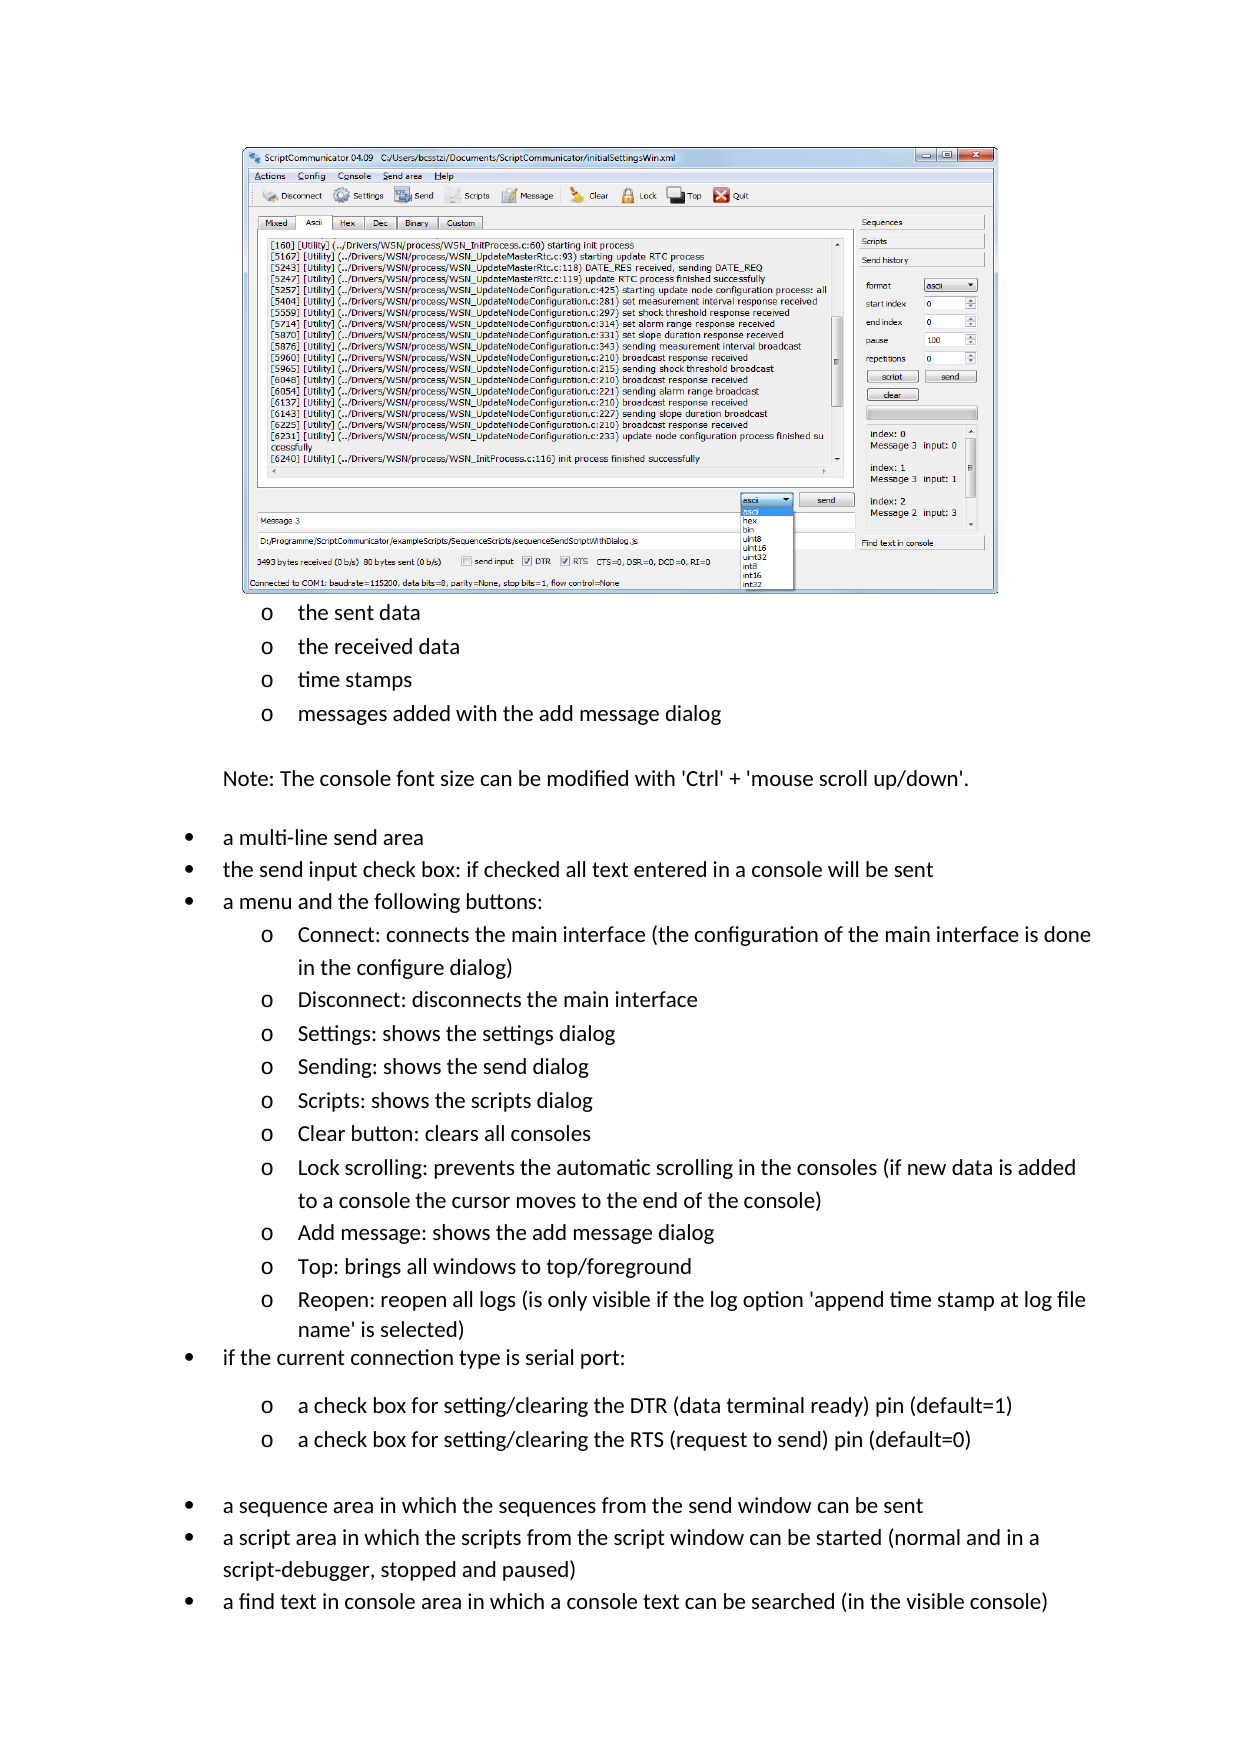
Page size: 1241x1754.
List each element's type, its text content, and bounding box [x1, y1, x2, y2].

list Top: brings all windows to top/foreground [260, 1252, 1093, 1281]
list Reopen: reopen all logs (is only visible if the log option 'append time stamp at log file name' is selected) [260, 1286, 1093, 1343]
list Disconnect: disconnects the main interface [260, 985, 1093, 1014]
list time stamps [260, 665, 1093, 694]
list Settings: shows the settings dialog [260, 1019, 1093, 1048]
list if the current connection type is serial port: [185, 1343, 1093, 1371]
list the sent data [260, 594, 1093, 627]
list a menu and the following buttons: [185, 887, 1093, 916]
list the received data [260, 632, 1093, 661]
list a multi-line send area [185, 823, 1093, 851]
list Connect: connects the main interface (the configuration of the main interface is done in the configure dialog) [260, 920, 1093, 981]
picture [242, 147, 999, 594]
list a script area in which the scripts from the script window can be started (normal and in a script-debugger, stopped and paused) [185, 1523, 1093, 1583]
list a sequence area in which the sequences from the send window can be sent [185, 1491, 1093, 1519]
list a check box for setting/clearing the RTS (request to send) pin (default=0) [260, 1425, 1093, 1454]
list messages added with the add message dialog [260, 699, 1093, 728]
list Note: The console font size can be modified with 'Ctrl' + 'mouse scroll up/down'. [223, 764, 1093, 793]
list the send input check box: if checked all text entered in a console will be sent [185, 855, 1093, 883]
list Add message: shows the add message dialog [260, 1218, 1093, 1248]
list Sending: shows the send dialog [260, 1052, 1093, 1081]
list Clear button: clears all consoles [260, 1119, 1093, 1148]
list Scripts: shows the scripts dialog [260, 1086, 1093, 1115]
list Lock scrolling: prevents the automatic scrolling in the consoles (if new data is added to a console the cursor moves to the end of the console) [260, 1153, 1093, 1214]
list a check box for setting/clearing the DTR (data terminal ready) pin (default=1) [260, 1392, 1093, 1421]
list a find text in console area in which a console text can be searched (in the visible console) [185, 1587, 1093, 1615]
